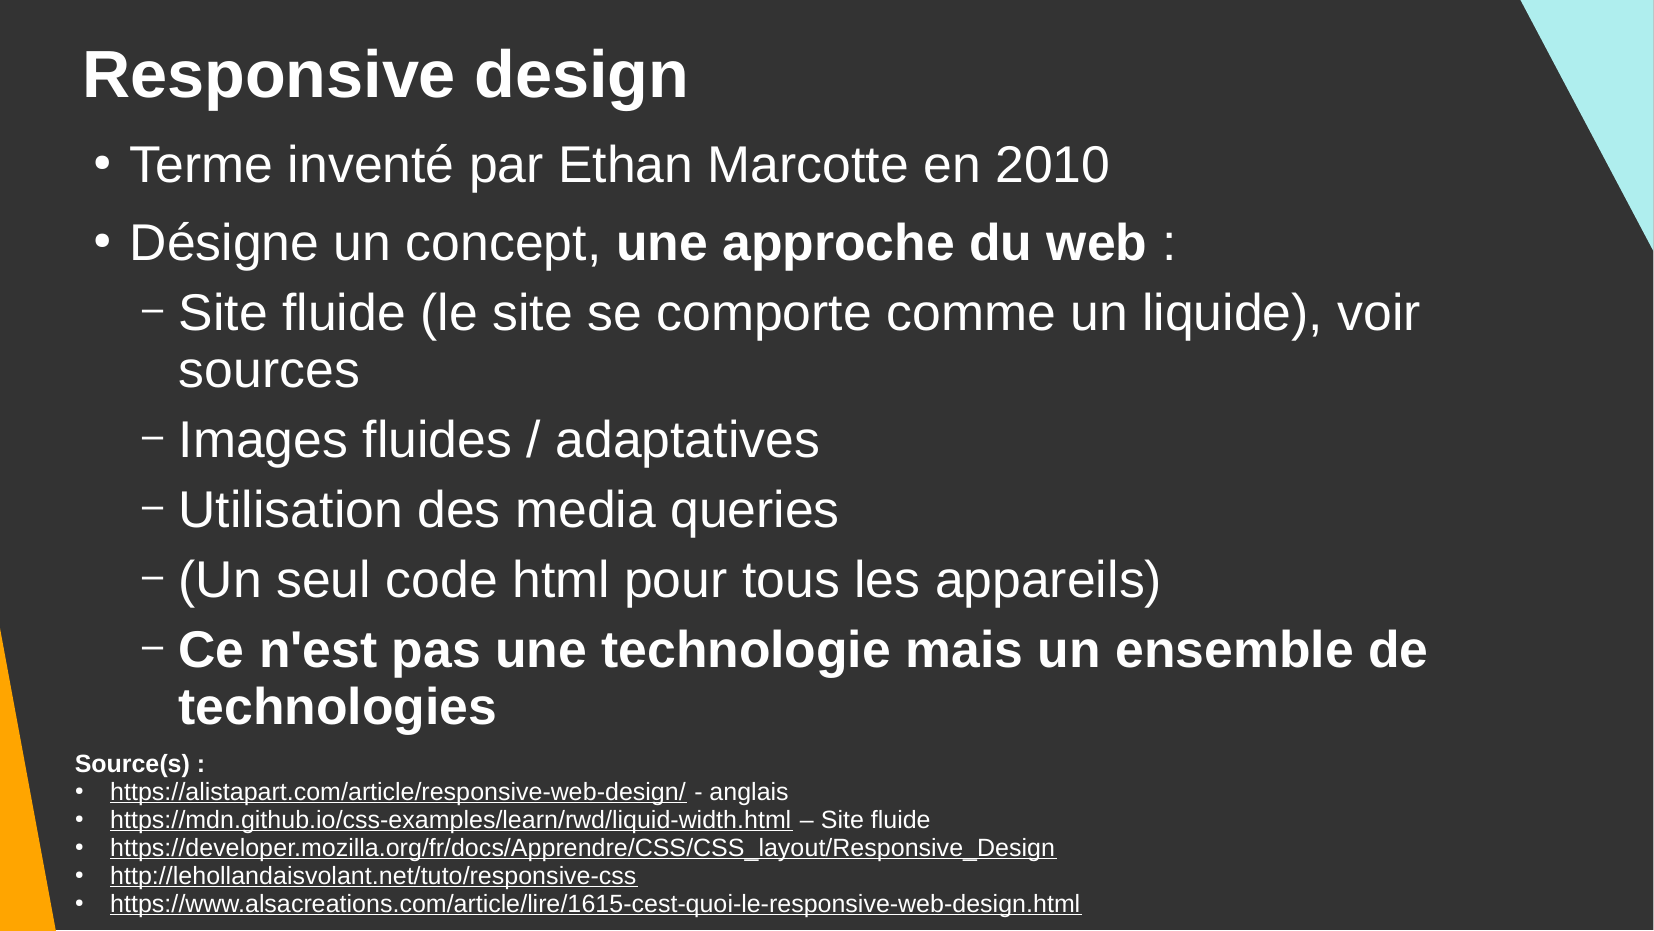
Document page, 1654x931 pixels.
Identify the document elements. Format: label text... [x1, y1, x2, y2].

title Responsive design [82, 37, 1571, 114]
list Terme inventé par Ethan Marcotte en 2010 Désigne un concept, une approche du web : Site fluide (le site se comporte comme un liquide), voir sources Images fluides / adaptatives Utilisation des media queries (Un seul code html pour tous les appareils) Ce n'est pas une technologie mais un ensemble de technologies [80, 135, 1605, 743]
text_box Source(s) : https://alistapart.com/article/responsive-web-design/ - anglais https://mdn.github.io/css-examples/learn/rwd/liquid-width.html – Site fluide https://developer.mozilla.org/fr/docs/Apprendre/CSS/CSS_layout/Responsive_Design http://lehollandaisvolant.net/tuto/responsive-css https://www.alsacreations.com/article/lire/1615-cest-quoi-le-responsive-web-design.html [60, 742, 1546, 931]
text_box [0, 628, 56, 931]
text_box [1520, 0, 1654, 253]
